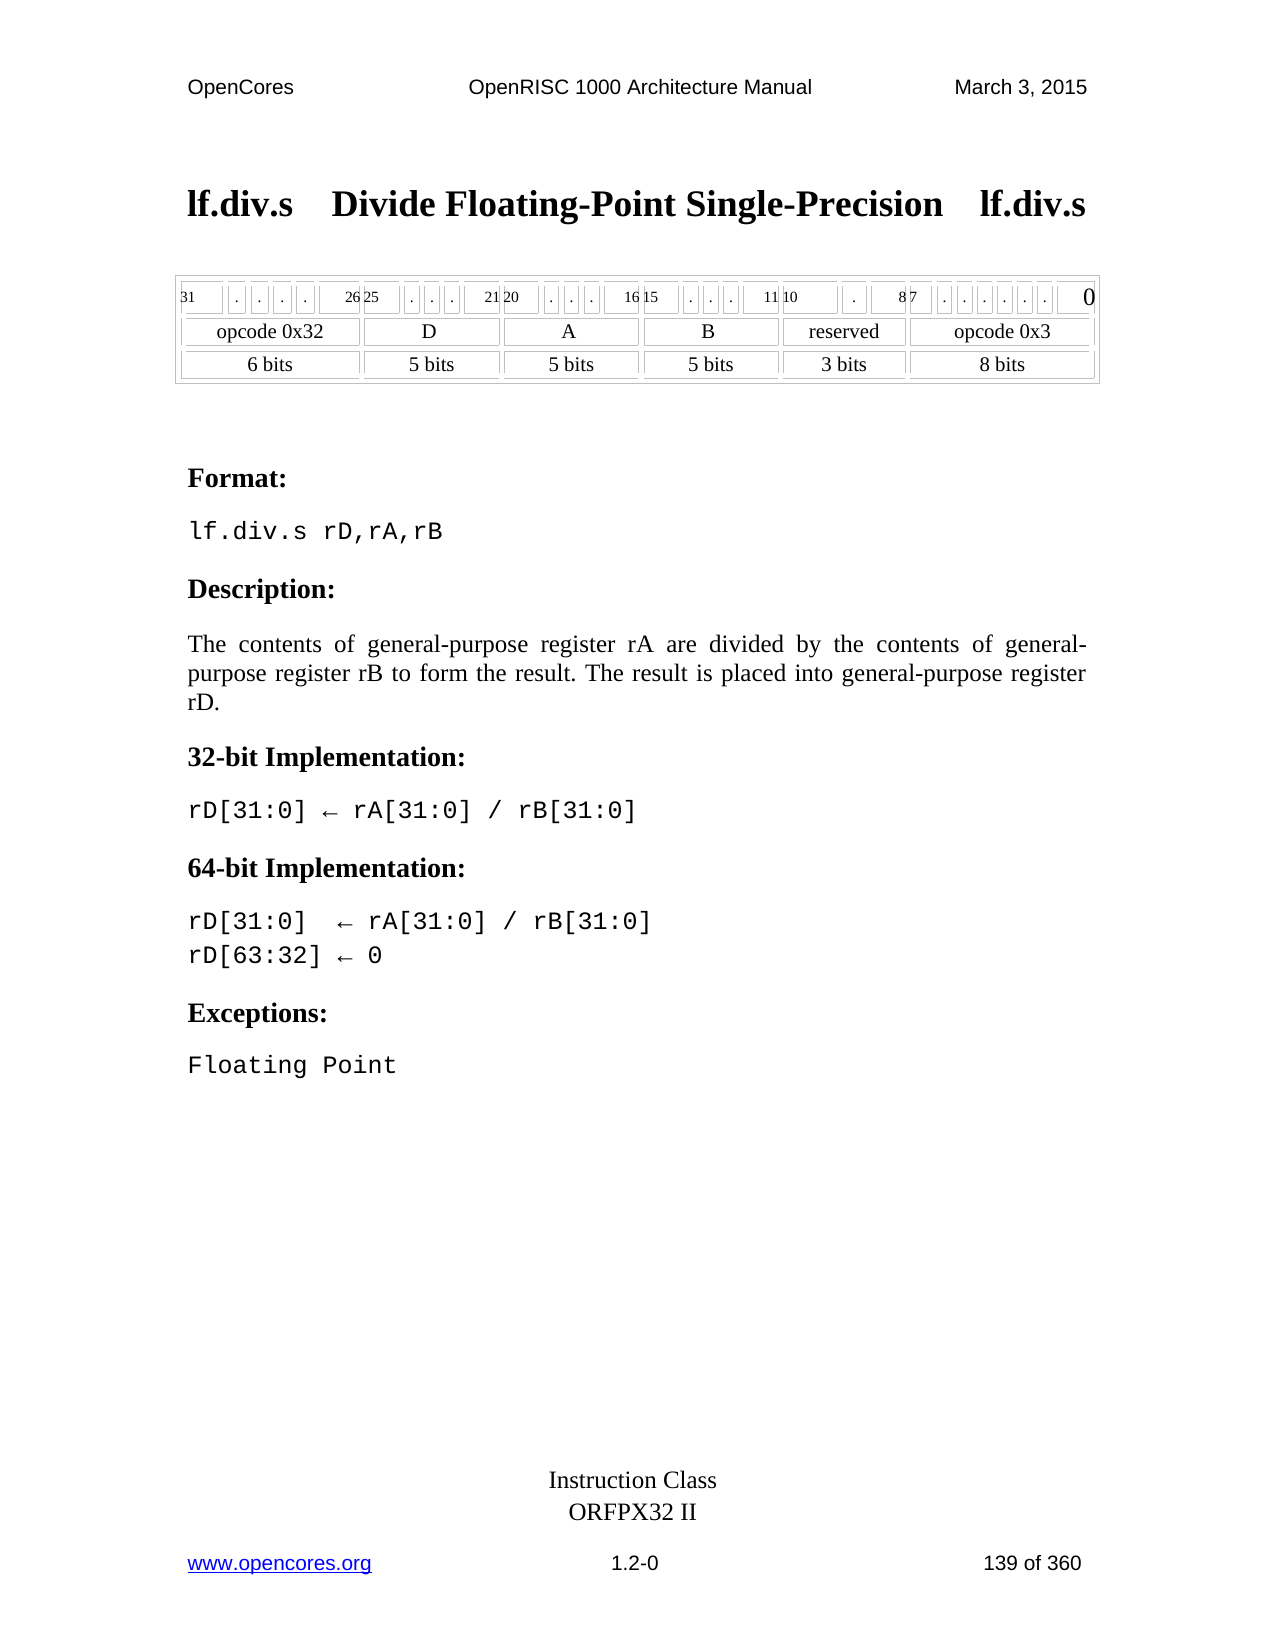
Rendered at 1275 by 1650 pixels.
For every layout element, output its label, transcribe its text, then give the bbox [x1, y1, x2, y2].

text 64-bit Implementation: [187, 851, 1087, 883]
text Description: [187, 572, 1087, 604]
text Floating Point [187, 1053, 1087, 1081]
text rD[31:0] ← rA[31:0] / rB[31:0] [187, 798, 1087, 826]
text The contents of general-purpose register rA are divided by the contents of general-purpose register rB to form the result. The result is placed into general-purpose register rD. [187, 629, 1087, 715]
text 32-bit Implementation: [187, 740, 1087, 773]
text Format: [187, 461, 1087, 493]
text rD[31:0] ← rA[31:0] / rB[31:0] rD[63:32] ← 0 [187, 908, 1087, 971]
text lf.div.s rD,rA,rB [187, 518, 1087, 547]
text Exceptions: [187, 996, 1087, 1028]
